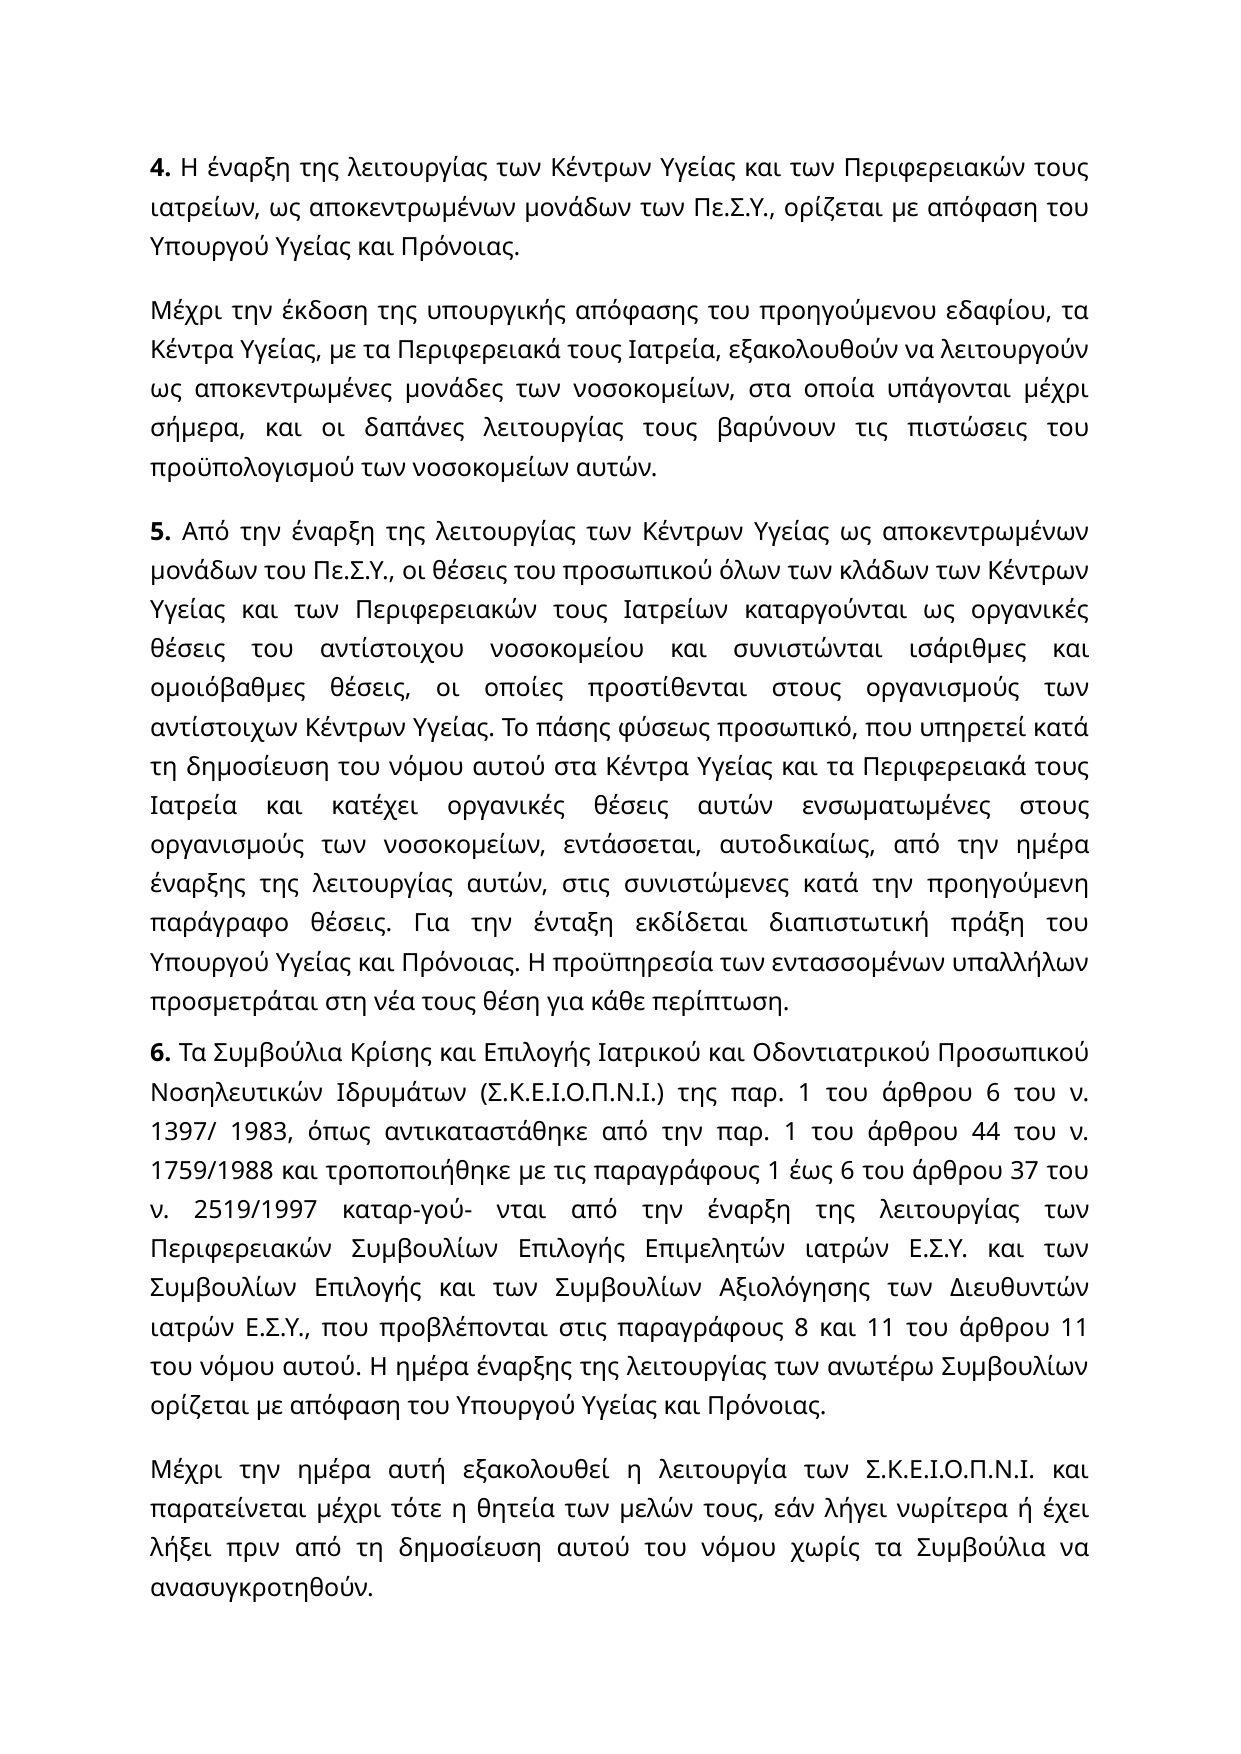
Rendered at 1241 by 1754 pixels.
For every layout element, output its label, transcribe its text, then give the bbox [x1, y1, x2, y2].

text Μέχρι την έκδοση της υπουργικής απόφασης του προηγούμενου εδαφίου, τα Κέντρα Υγείας, με τα Περιφερειακά τους Ιατρεία, εξακολουθούν να λειτουργούν ως αποκεντρωμένες μονάδες των νοσοκομείων, στα οποία υπάγονται μέχρι σήμερα, και οι δαπάνες λειτουργίας τους βαρύνουν τις πιστώσεις του προϋπολογισμού των νοσοκομείων αυτών. [150, 292, 1090, 483]
text 6. Τα Συμβούλια Κρίσης και Επιλογής Ιατρικού και Οδοντιατρικού Προσωπικού Νοσηλευτικών Ιδρυμάτων (Σ.Κ.Ε.Ι.Ο.Π.Ν.Ι.) της παρ. 1 του άρθρου 6 του ν. 1397/ 1983, όπως αντικαταστάθηκε από την παρ. 1 του άρθρου 44 του ν. 1759/1988 και τροποποιήθηκε με τις παραγράφους 1 έως 6 του άρθρου 37 του ν. 2519/1997 καταρ-γού- νται από την έναρξη της λειτουργίας των Περιφερειακών Συμβουλίων Επιλογής Επιμελητών ιατρών Ε.Σ.Υ. και των Συμβουλίων Επιλογής και των Συμβουλίων Αξιολόγησης των Διευθυντών ιατρών Ε.Σ.Υ., που προβλέπονται στις παραγράφους 8 και 11 του άρθρου 11 του νόμου αυτού. Η ημέρα έναρξης της λειτουργίας των ανωτέρω Συμβουλίων ορίζεται με απόφαση του Υπουργού Υγείας και Πρόνοιας. [150, 1035, 1090, 1422]
text 4. Η έναρξη της λειτουργίας των Κέντρων Υγείας και των Περιφερειακών τους ιατρείων, ως αποκεντρωμένων μονάδων των Πε.Σ.Υ., ορίζεται με απόφαση του Υπουργού Υγείας και Πρόνοιας. [150, 150, 1090, 262]
text Μέχρι την ημέρα αυτή εξακολουθεί η λειτουργία των Σ.Κ.Ε.Ι.Ο.Π.Ν.Ι. και παρατείνεται μέχρι τότε η θητεία των μελών τους, εάν λήγει νωρίτερα ή έχει λήξει πριν από τη δημοσίευση αυτού του νόμου χωρίς τα Συμβούλια να ανασυγκροτηθούν. [150, 1452, 1090, 1603]
text 5. Από την έναρξη της λειτουργίας των Κέντρων Υγείας ως αποκεντρωμένων μονάδων του Πε.Σ.Υ., οι θέσεις του προσωπικού όλων των κλάδων των Κέντρων Υγείας και των Περιφερειακών τους Ιατρείων καταργούνται ως οργανικές θέσεις του αντίστοιχου νοσοκομείου και συνιστώνται ισάριθμες και ομοιόβαθμες θέσεις, οι οποίες προστίθενται στους οργανισμούς των αντίστοιχων Κέντρων Υγείας. Το πάσης φύσεως προσωπικό, που υπηρετεί κατά τη δημοσίευση του νόμου αυτού στα Κέντρα Υγείας και τα Περιφερειακά τους Ιατρεία και κατέχει οργανικές θέσεις αυτών ενσωματωμένες στους οργανισμούς των νοσοκομείων, εντάσσεται, αυτοδικαίως, από την ημέρα έναρξης της λειτουργίας αυτών, στις συνιστώμενες κατά την προηγούμενη παράγραφο θέσεις. Για την ένταξη εκδίδεται διαπιστωτική πράξη του Υπουργού Υγείας και Πρόνοιας. Η προϋπηρεσία των εντασσομένων υπαλλήλων προσμετράται στη νέα τους θέση για κάθε περίπτωση. [150, 513, 1090, 1017]
